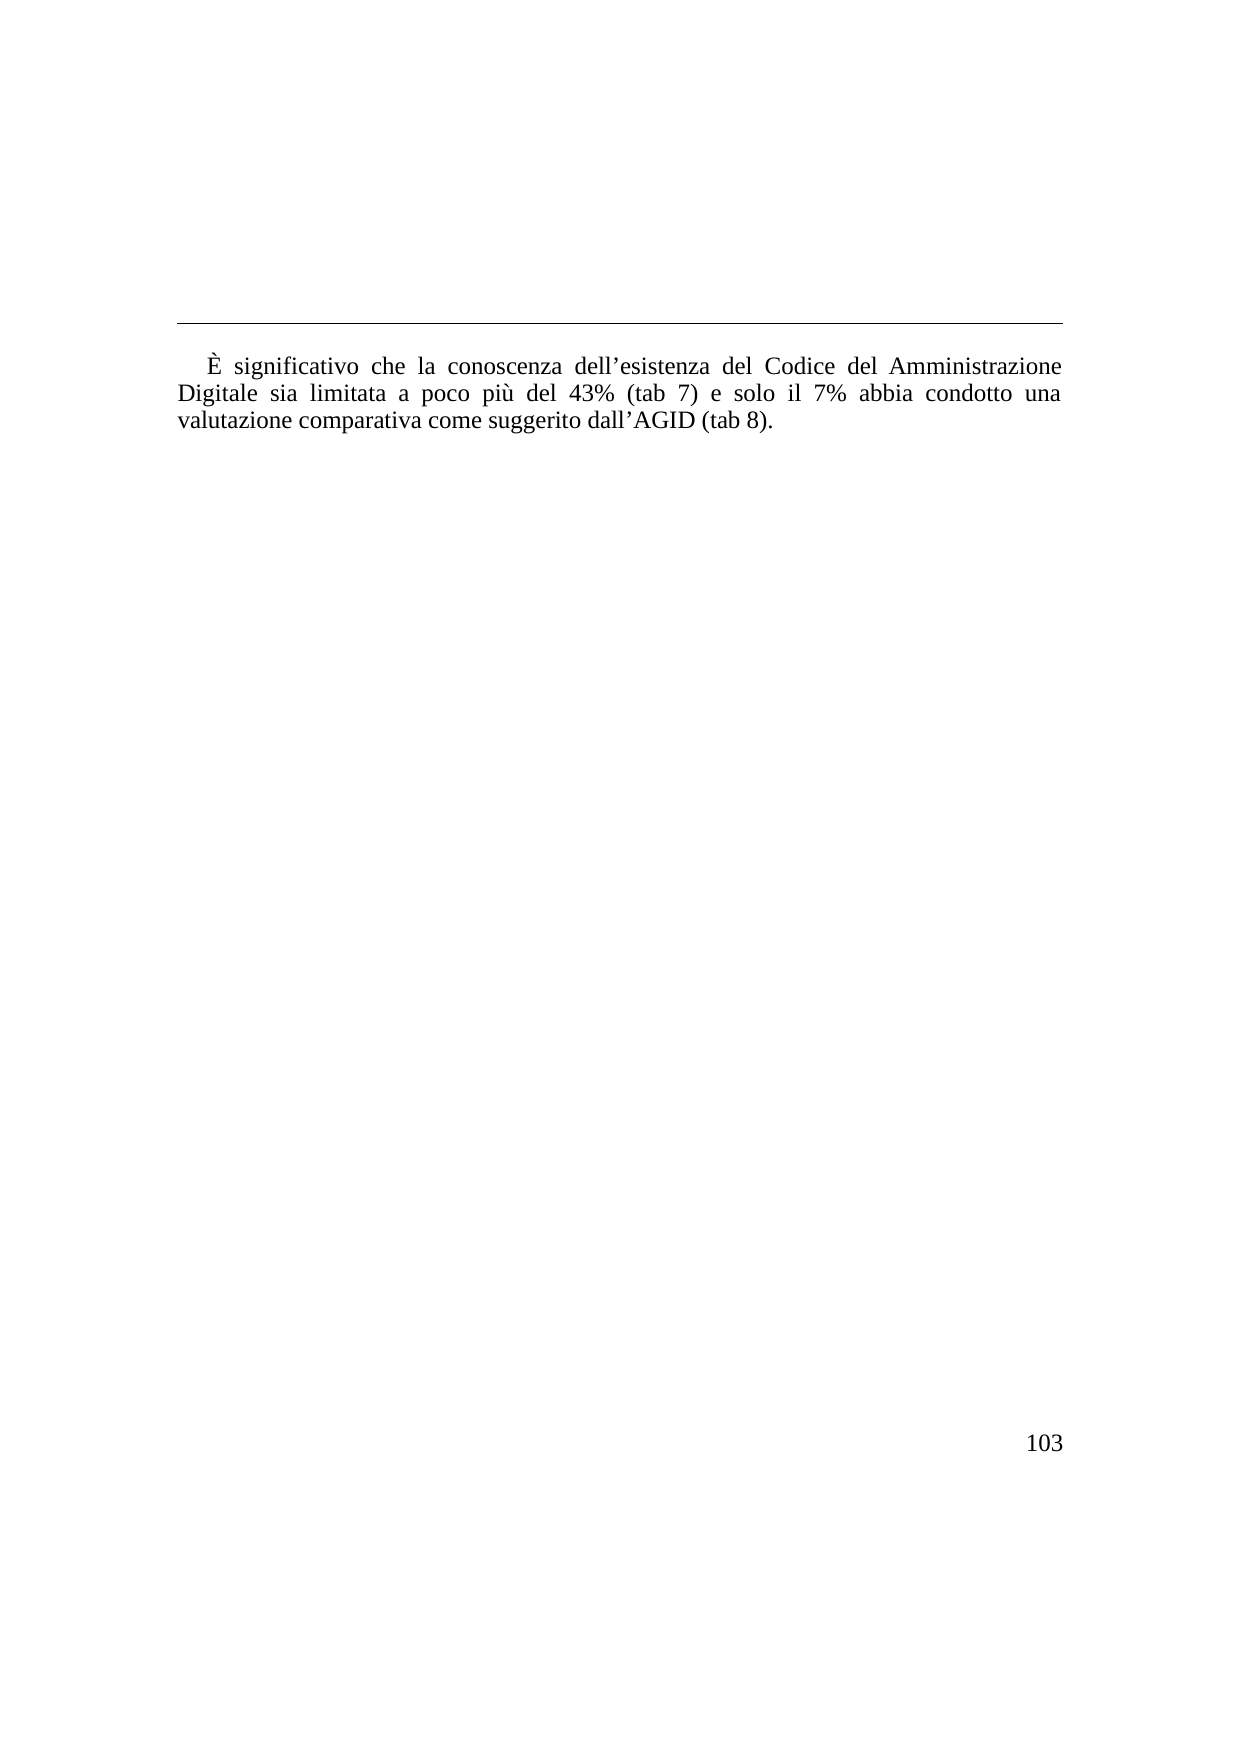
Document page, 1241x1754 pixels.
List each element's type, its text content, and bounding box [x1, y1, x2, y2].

text È significativo che la conoscenza dell’esistenza del Codice del Amministrazione Digitale sia limitata a poco più del 43% (tab 7) e solo il 7% abbia condotto una valutazione comparativa come suggerito dall’AGID (tab 8). [177, 353, 1063, 434]
